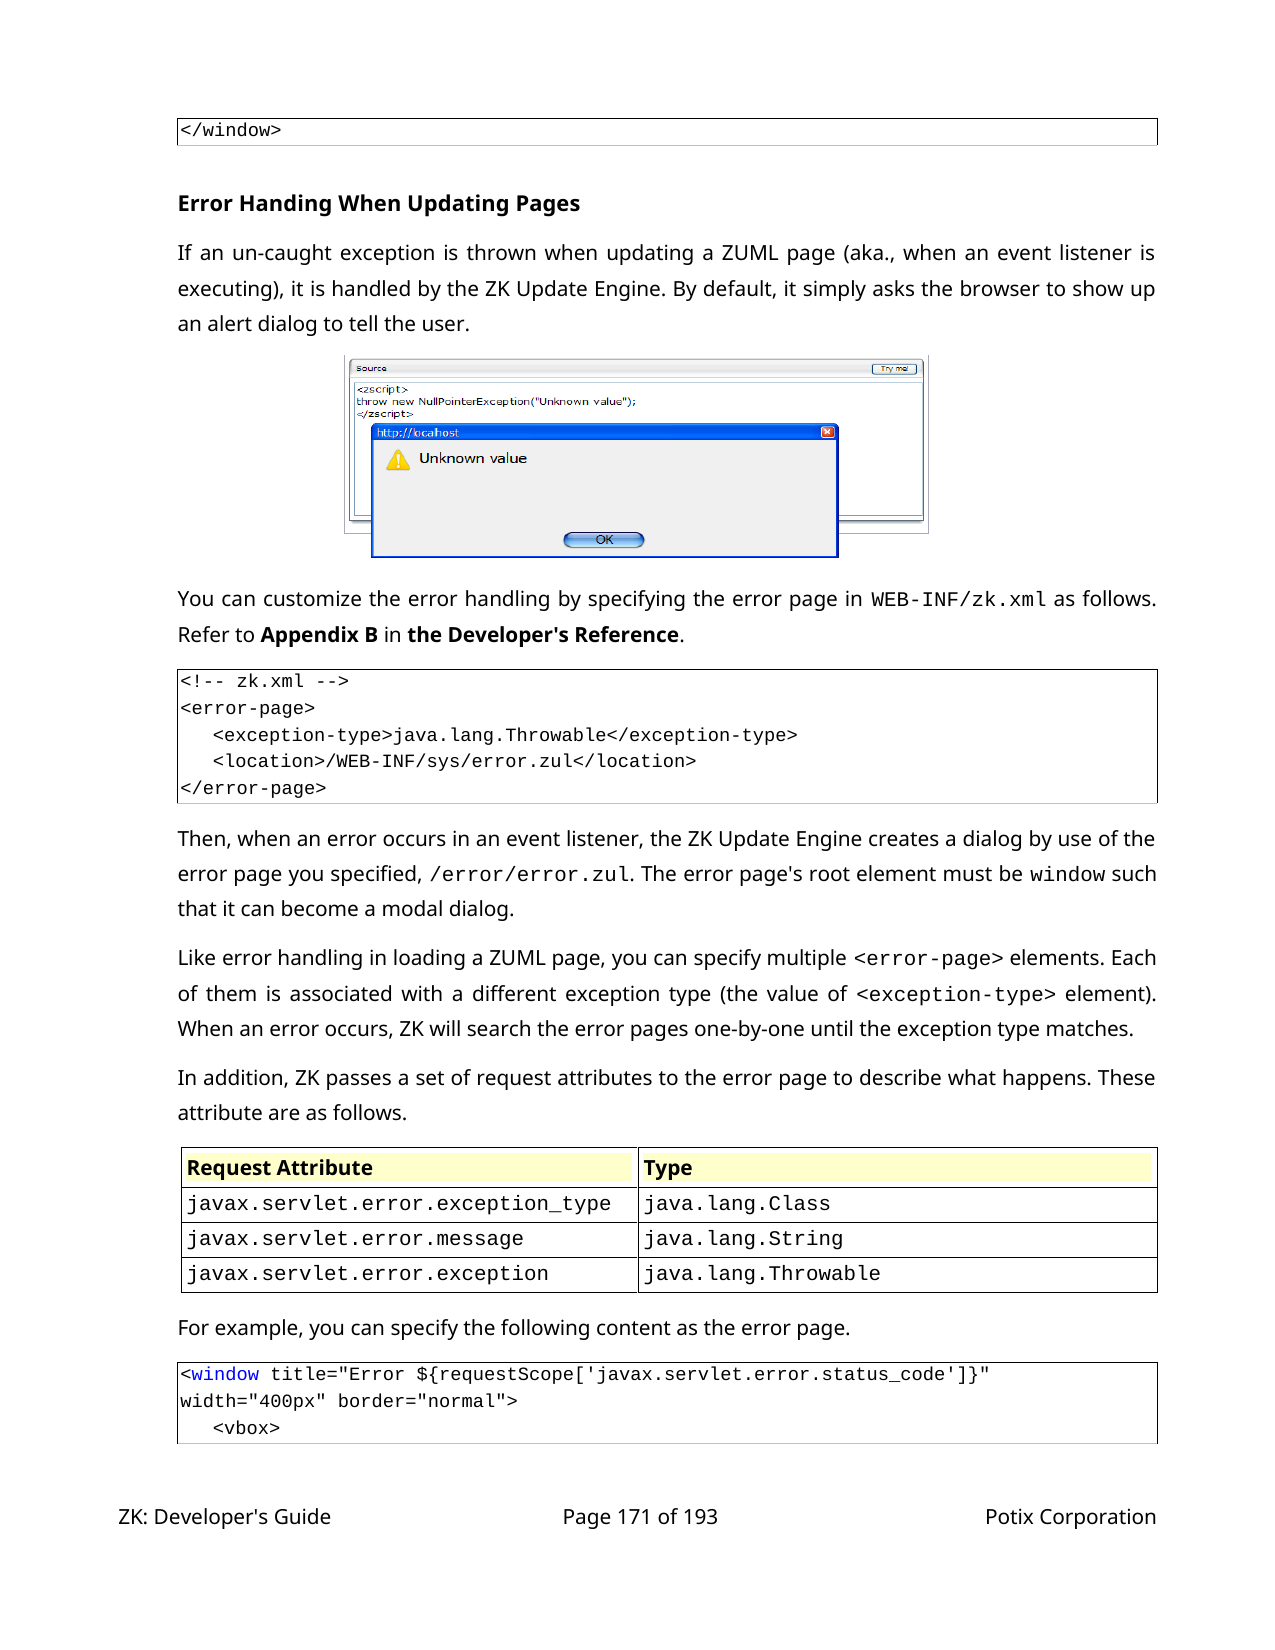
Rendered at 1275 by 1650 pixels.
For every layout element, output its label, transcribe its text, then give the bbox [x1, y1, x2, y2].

text <!-- zk.xml --> [178, 670, 1157, 693]
text <vbox> [178, 1416, 1157, 1443]
text If an un-caught exception is thrown when updating a ZUML page (aka., when an event listener is executing), it is handled by the ZK Update Engine. By default, it simply asks the browser to show up an alert dialog to tell the user. [177, 238, 1157, 337]
text Then, when an error occurs in an event listener, the ZK Update Engine creates a dialog by use of the error page you specified, /error/error.zul. The error page's root element must be window such that it can become a modal dialog. [177, 824, 1157, 923]
text You can customize the error handling by specifying the error page in WEB-INF/zk.xml as follows. Refer to Appendix B in the Developer's Reference. [177, 585, 1157, 648]
subtitle Error Handing When Updating Pages [177, 188, 1157, 218]
text width="400px" border="normal"> [178, 1389, 1157, 1413]
text </window> [178, 119, 1157, 145]
table_cell javax.servlet.error.exception [182, 1258, 637, 1292]
table_cell java.lang.String [639, 1223, 1157, 1257]
text Like error handling in loading a ZUML page, you can specify multiple <error-page> elements. Each of them is associated with a different exception type (the value of <exception-type> element). When an error occurs, ZK will search the error pages one-by-one until the exception type matches. [177, 943, 1157, 1042]
picture [342, 355, 933, 560]
text For example, you can specify the following content as the error page. [177, 1313, 1157, 1341]
text <window title="Error ${requestScope['javax.servlet.error.status_code']}" [178, 1363, 1157, 1386]
table_cell java.lang.Throwable [639, 1258, 1157, 1292]
table_cell javax.servlet.error.message [182, 1223, 637, 1257]
table_header Request Attribute [182, 1148, 637, 1187]
text <error-page> <exception-type>java.lang.Throwable</exception-type> <location>/WEB-INF/sys/error.zul</location> </error-page> [178, 696, 1157, 803]
table_cell javax.servlet.error.exception_type [182, 1188, 637, 1222]
table_cell java.lang.Class [639, 1188, 1157, 1222]
text In addition, ZK passes a set of request attributes to the error page to describe what happens. These attribute are as follows. [177, 1063, 1157, 1127]
table_header Type [639, 1148, 1157, 1187]
